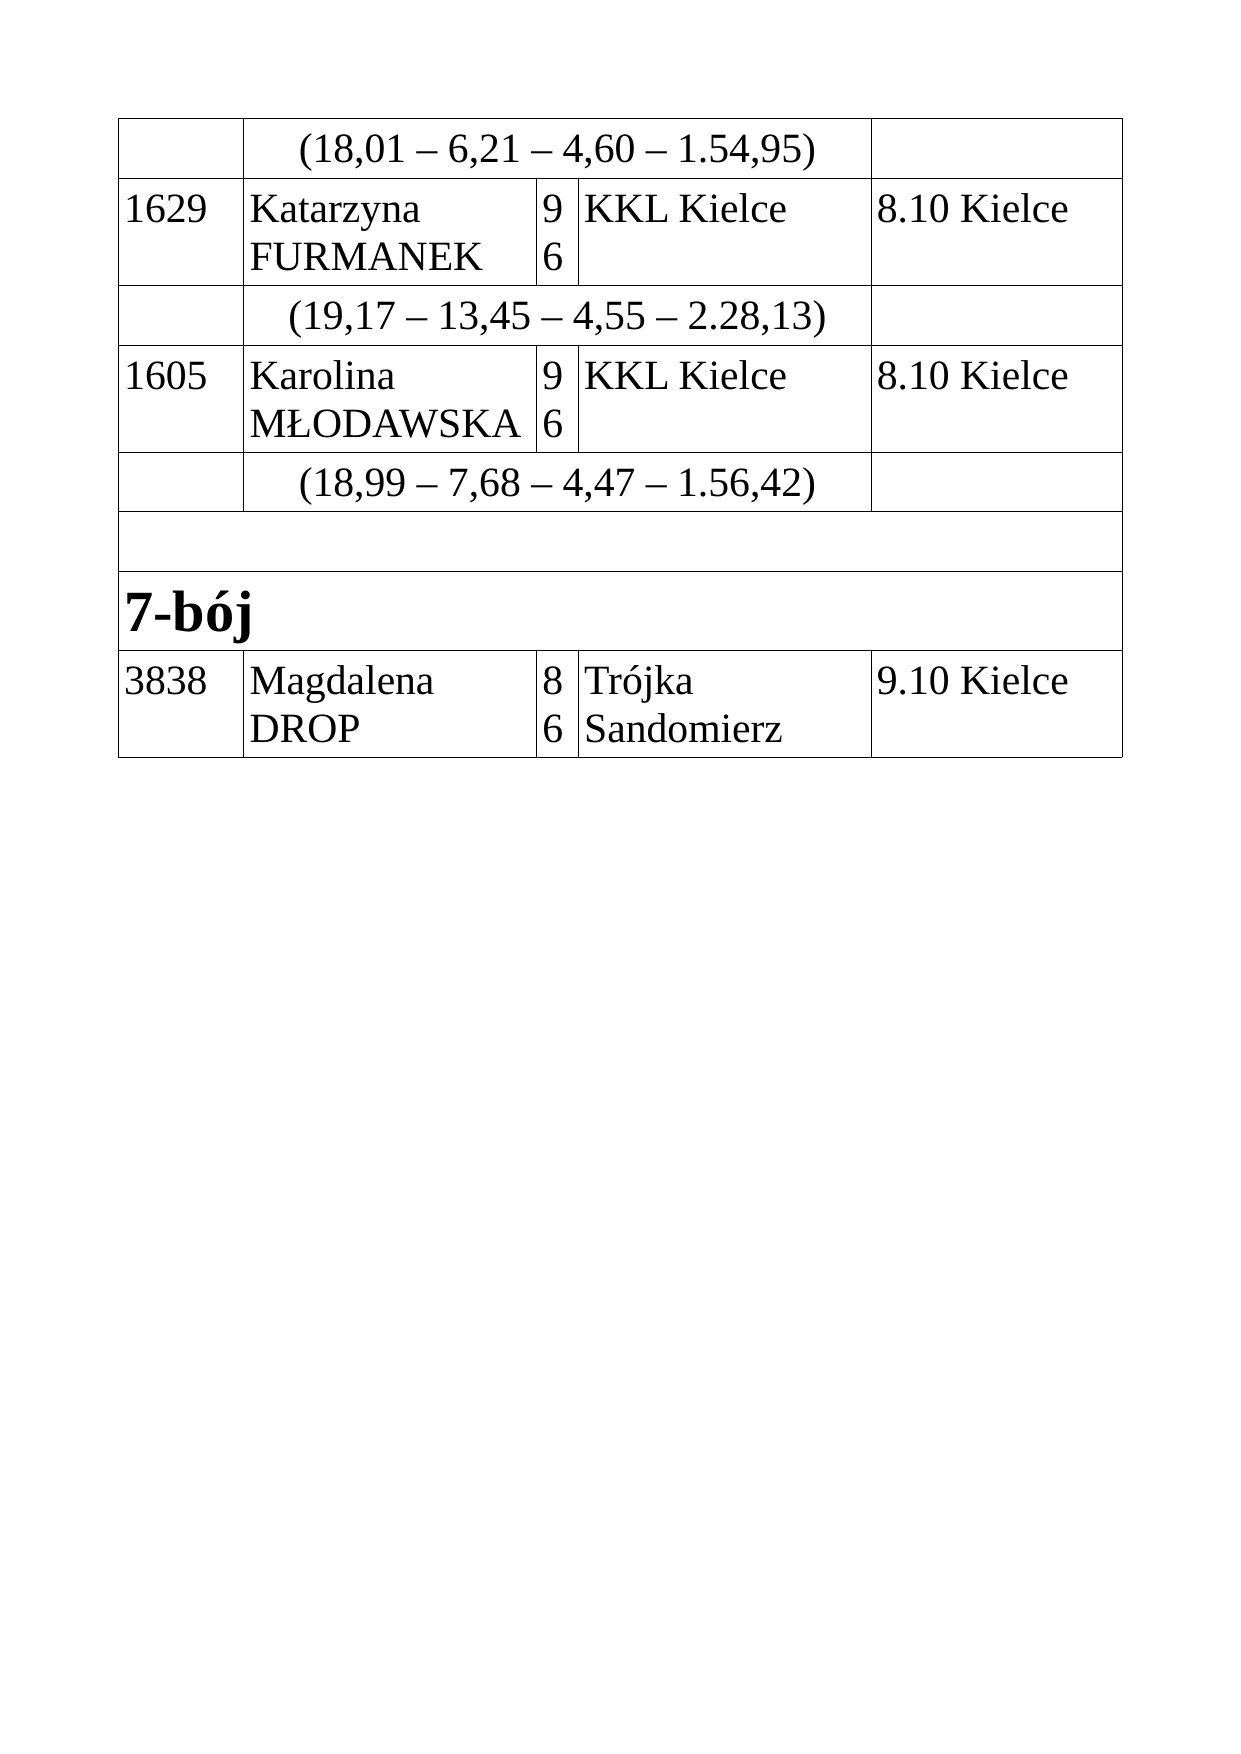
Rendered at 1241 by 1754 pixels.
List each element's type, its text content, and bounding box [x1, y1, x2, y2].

table_cell (19,17 – 13,45 – 4,55 – 2.28,13) [244, 286, 871, 344]
table_cell 9.10 Kielce [872, 651, 1122, 757]
table_cell 8.10 Kielce [872, 179, 1122, 285]
table_cell Karolina MŁODAWSKA [244, 346, 536, 452]
table_cell (18,01 – 6,21 – 4,60 – 1.54,95) [244, 119, 871, 178]
table_cell [119, 453, 243, 511]
table_cell Magdalena DROP [244, 651, 536, 757]
table_cell 1629 [119, 179, 243, 285]
table_cell [119, 119, 243, 178]
table_cell 1605 [119, 346, 243, 452]
table_cell [119, 286, 243, 344]
table_cell 86 [537, 651, 578, 757]
table_cell Katarzyna FURMANEK [244, 179, 536, 285]
table_cell Trójka Sandomierz [579, 651, 871, 757]
table_cell 8.10 Kielce [872, 346, 1122, 452]
table_cell [872, 286, 1122, 344]
table_cell [872, 453, 1122, 511]
table_cell KKL Kielce [579, 346, 871, 452]
table_cell KKL Kielce [579, 179, 871, 285]
table_cell 3838 [119, 651, 243, 757]
table_cell [872, 119, 1122, 178]
table_cell 96 [537, 346, 578, 452]
table_cell (18,99 – 7,68 – 4,47 – 1.56,42) [244, 453, 871, 511]
table_cell 96 [537, 179, 578, 285]
table_cell 7-bój [119, 572, 1122, 649]
table_cell [119, 512, 1122, 571]
